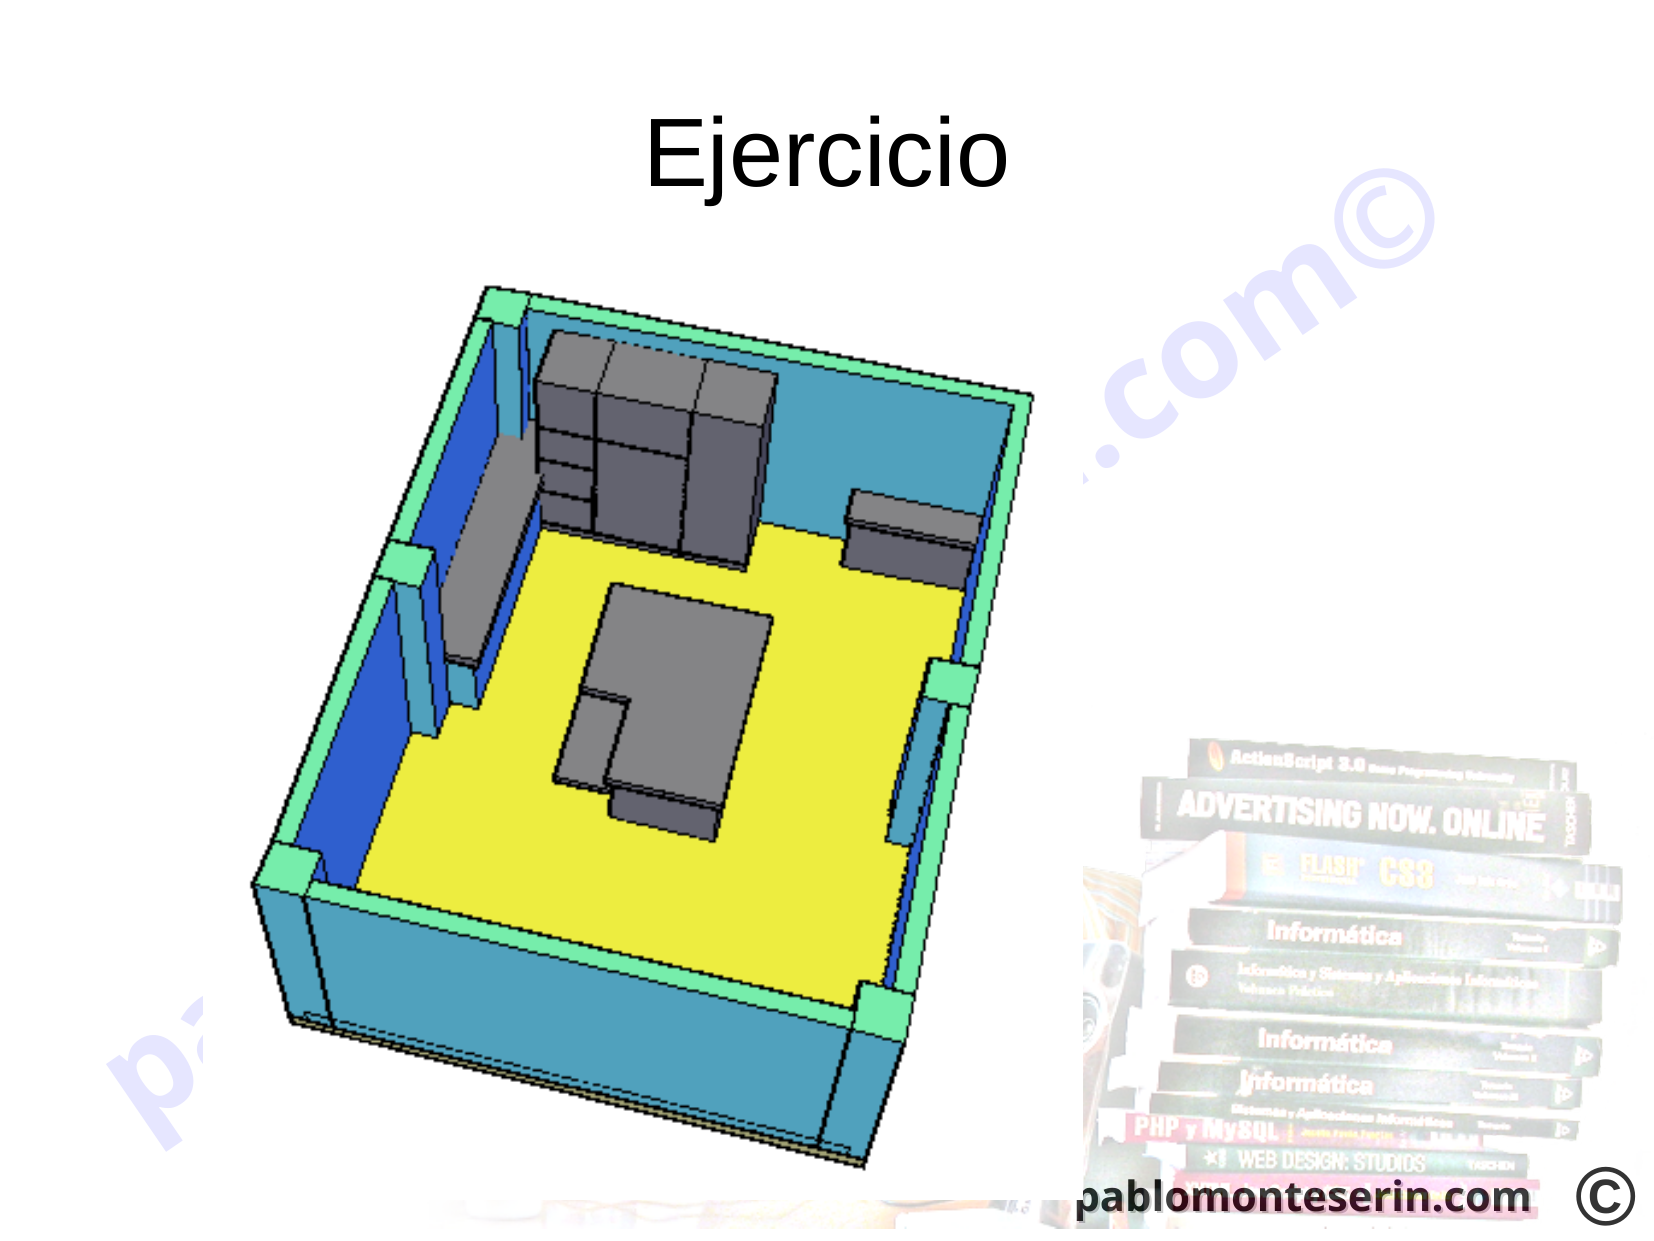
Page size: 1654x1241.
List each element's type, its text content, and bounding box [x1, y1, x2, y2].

picture [203, 224, 1654, 1229]
title Ejercicio [82, 49, 1571, 257]
